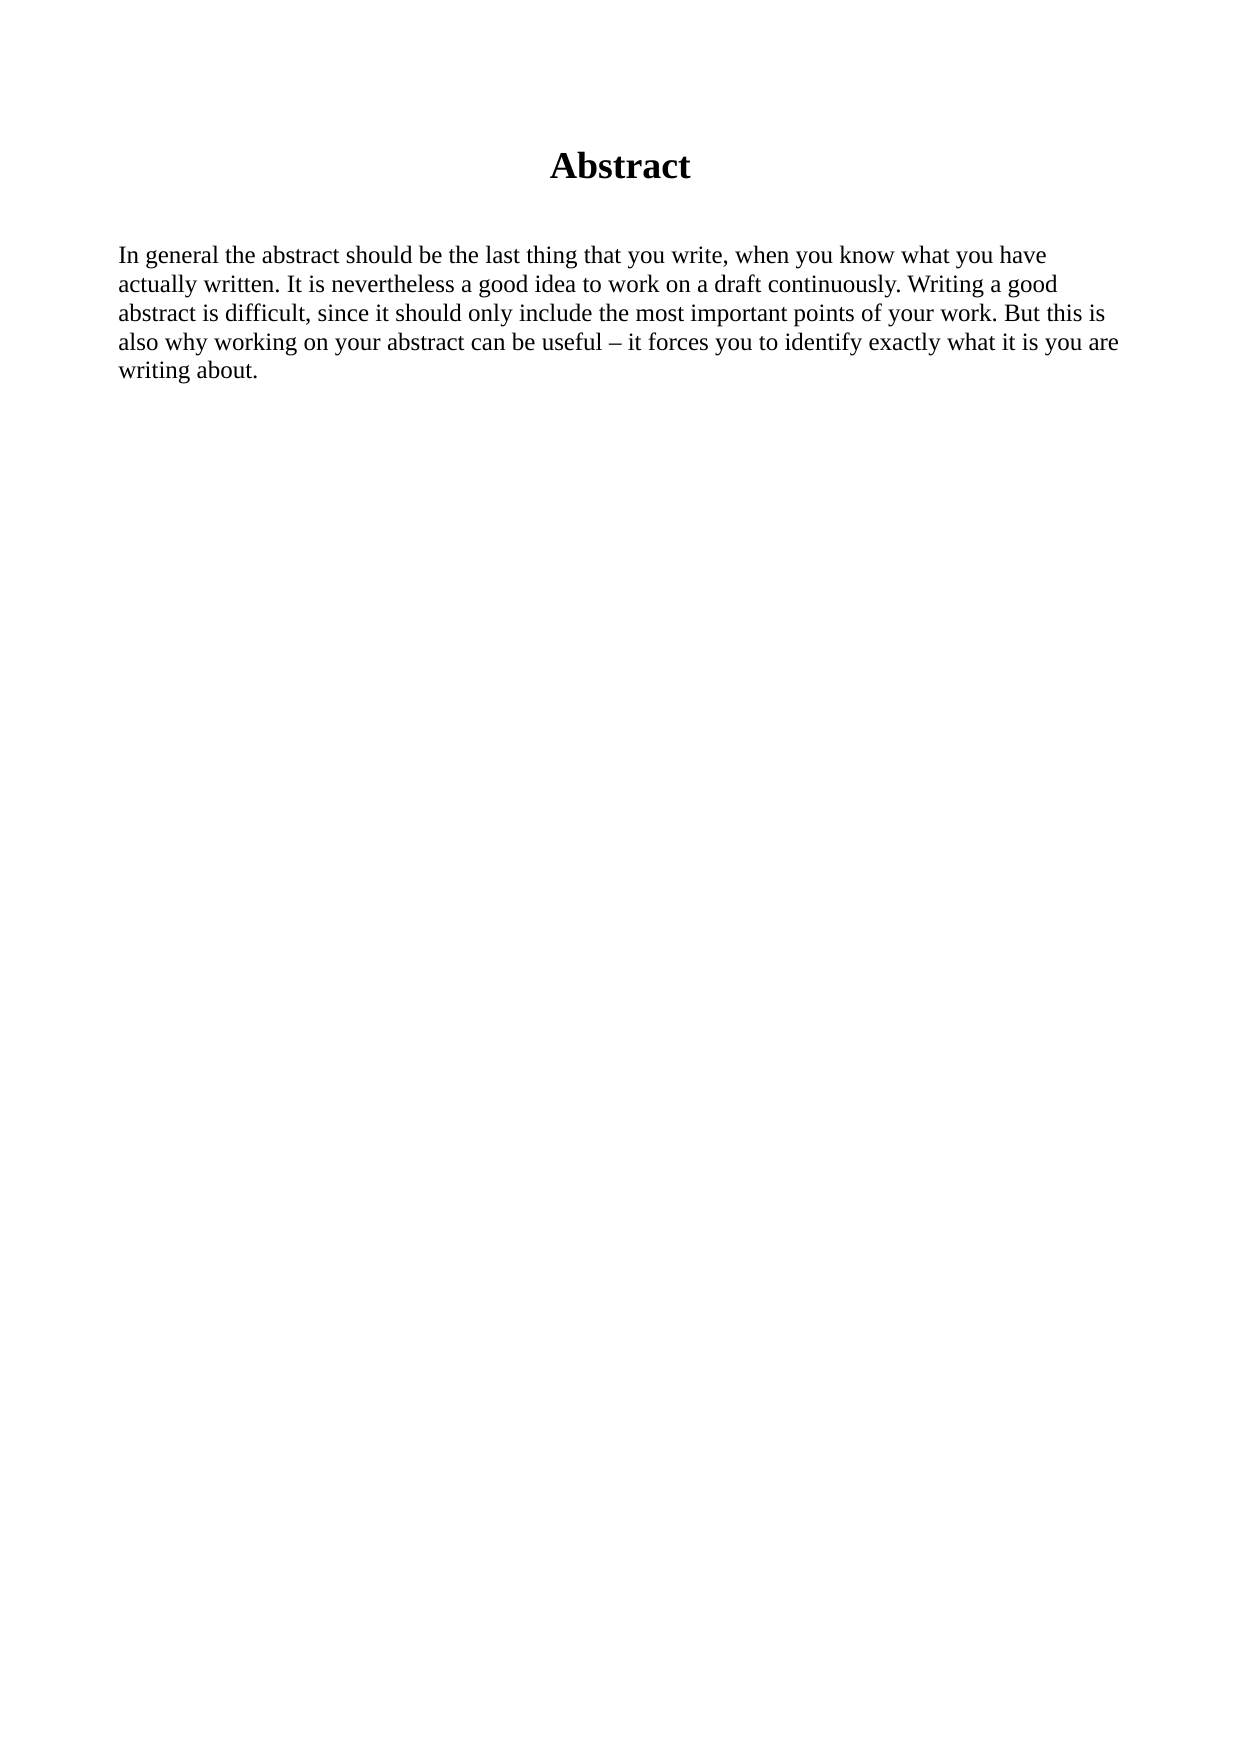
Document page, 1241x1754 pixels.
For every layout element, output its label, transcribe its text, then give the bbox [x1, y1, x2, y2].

text In general the abstract should be the last thing that you write, when you know what you have actually written. It is nevertheless a good idea to work on a draft continuously. Writing a good abstract is difficult, since it should only include the most important points of your work. But this is also why working on your abstract can be useful – it forces you to identify exactly what it is you are writing about. [118, 241, 1122, 384]
subtitle Abstract [118, 143, 1122, 187]
